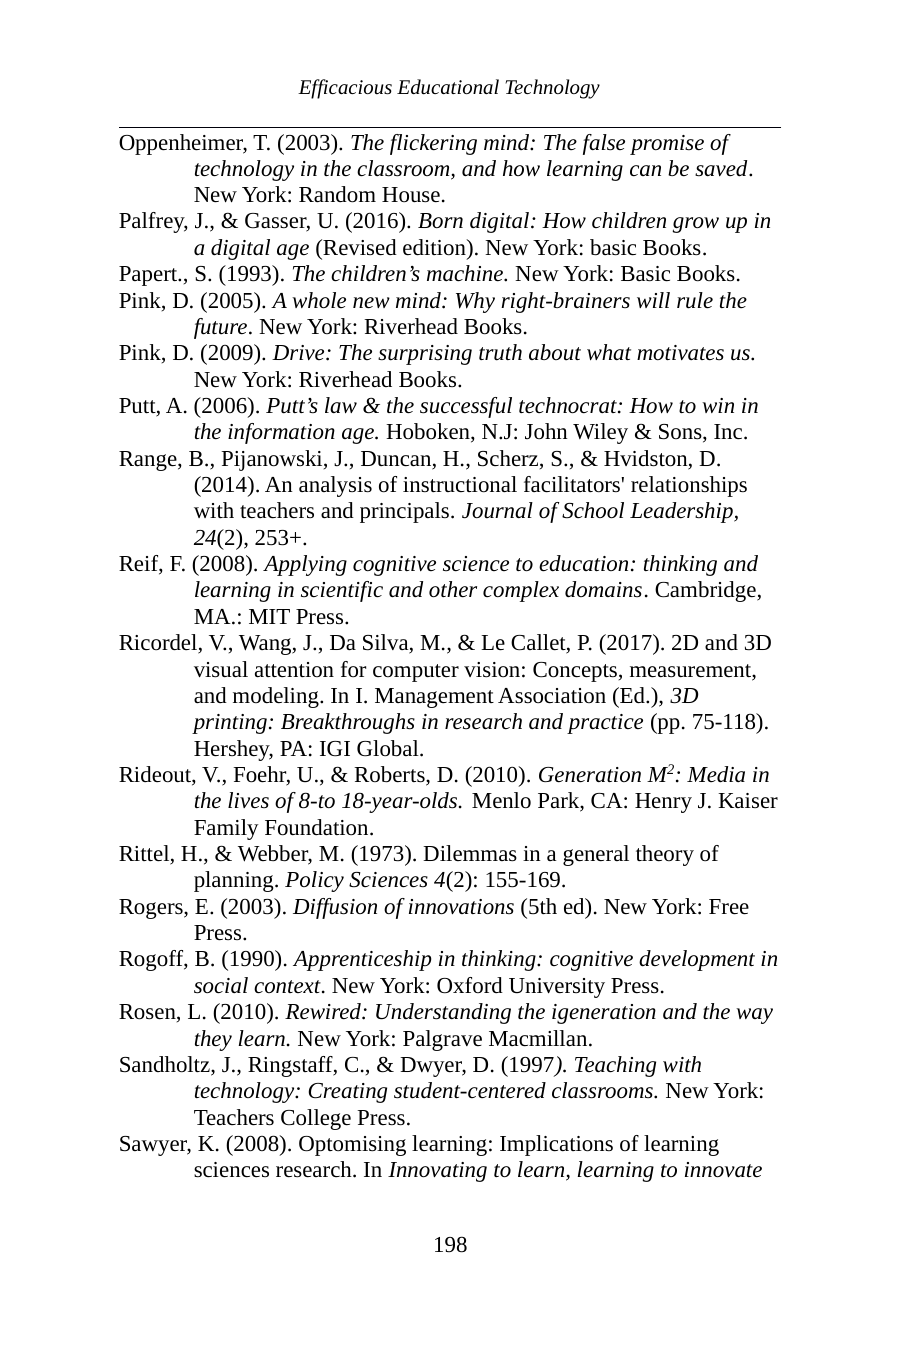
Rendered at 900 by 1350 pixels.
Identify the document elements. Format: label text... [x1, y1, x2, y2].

text Rogoff, B. (1990). Apprenticeship in thinking: cognitive development in social context. New York: Oxford University Press. [118, 946, 781, 998]
text Pink, D. (2009). Drive: The surprising truth about what motivates us. New York: Riverhead Books. [118, 339, 781, 392]
text Sawyer, K. (2008). Optomising learning: Implications of learning sciences research. In Innovating to learn, learning to innovate [118, 1130, 781, 1183]
text Oppenheimer, T. (2003). The flickering mind: The false promise of technology in the classroom, and how learning can be saved. New York: Random House. [118, 128, 781, 208]
text Ricordel, V., Wang, J., Da Silva, M., & Le Callet, P. (2017). 2D and 3D visual attention for computer vision: Concepts, measurement, and modeling. In I. Management Association (Ed.), 3D printing: Breakthroughs in research and practice (pp. 75-118). Hershey, PA: IGI Global. [118, 629, 781, 761]
text Rosen, L. (2010). Rewired: Understanding the igeneration and the way they learn. New York: Palgrave Macmillan. [118, 998, 781, 1051]
text Rogers, E. (2003). Diffusion of innovations (5th ed). New York: Free Press. [118, 893, 781, 946]
text Range, B., Pijanowski, J., Duncan, H., Scherz, S., & Hvidston, D. (2014). An analysis of instructional facilitators' relationships with teachers and principals. Journal of School Leadership, 24(2), 253+. [118, 445, 781, 550]
text Sandholtz, J., Ringstaff, C., & Dwyer, D. (1997). Teaching with technology: Creating student-centered classrooms. New York: Teachers College Press. [118, 1051, 781, 1130]
text Palfrey, J., & Gasser, U. (2016). Born digital: How children grow up in a digital age (Revised edition). New York: basic Books. [118, 208, 781, 260]
text Putt, A. (2006). Putt’s law & the successful technocrat: How to win in the information age. Hoboken, N.J: John Wiley & Sons, Inc. [118, 392, 781, 445]
text Rideout, V., Foehr, U., & Roberts, D. (2010). Generation M2: Media in the lives of 8-to 18-year-olds. Menlo Park, CA: Henry J. Kaiser Family Foundation. [118, 761, 781, 840]
text Reif, F. (2008). Applying cognitive science to education: thinking and learning in scientific and other complex domains. Cambridge, MA.: MIT Press. [118, 550, 781, 629]
text Papert., S. (1993). The children’s machine. New York: Basic Books. [118, 260, 781, 287]
text Rittel, H., & Webber, M. (1973). Dilemmas in a general theory of planning. Policy Sciences 4(2): 155-169. [118, 840, 781, 893]
text Pink, D. (2005). A whole new mind: Why right-brainers will rule the future. New York: Riverhead Books. [118, 287, 781, 339]
